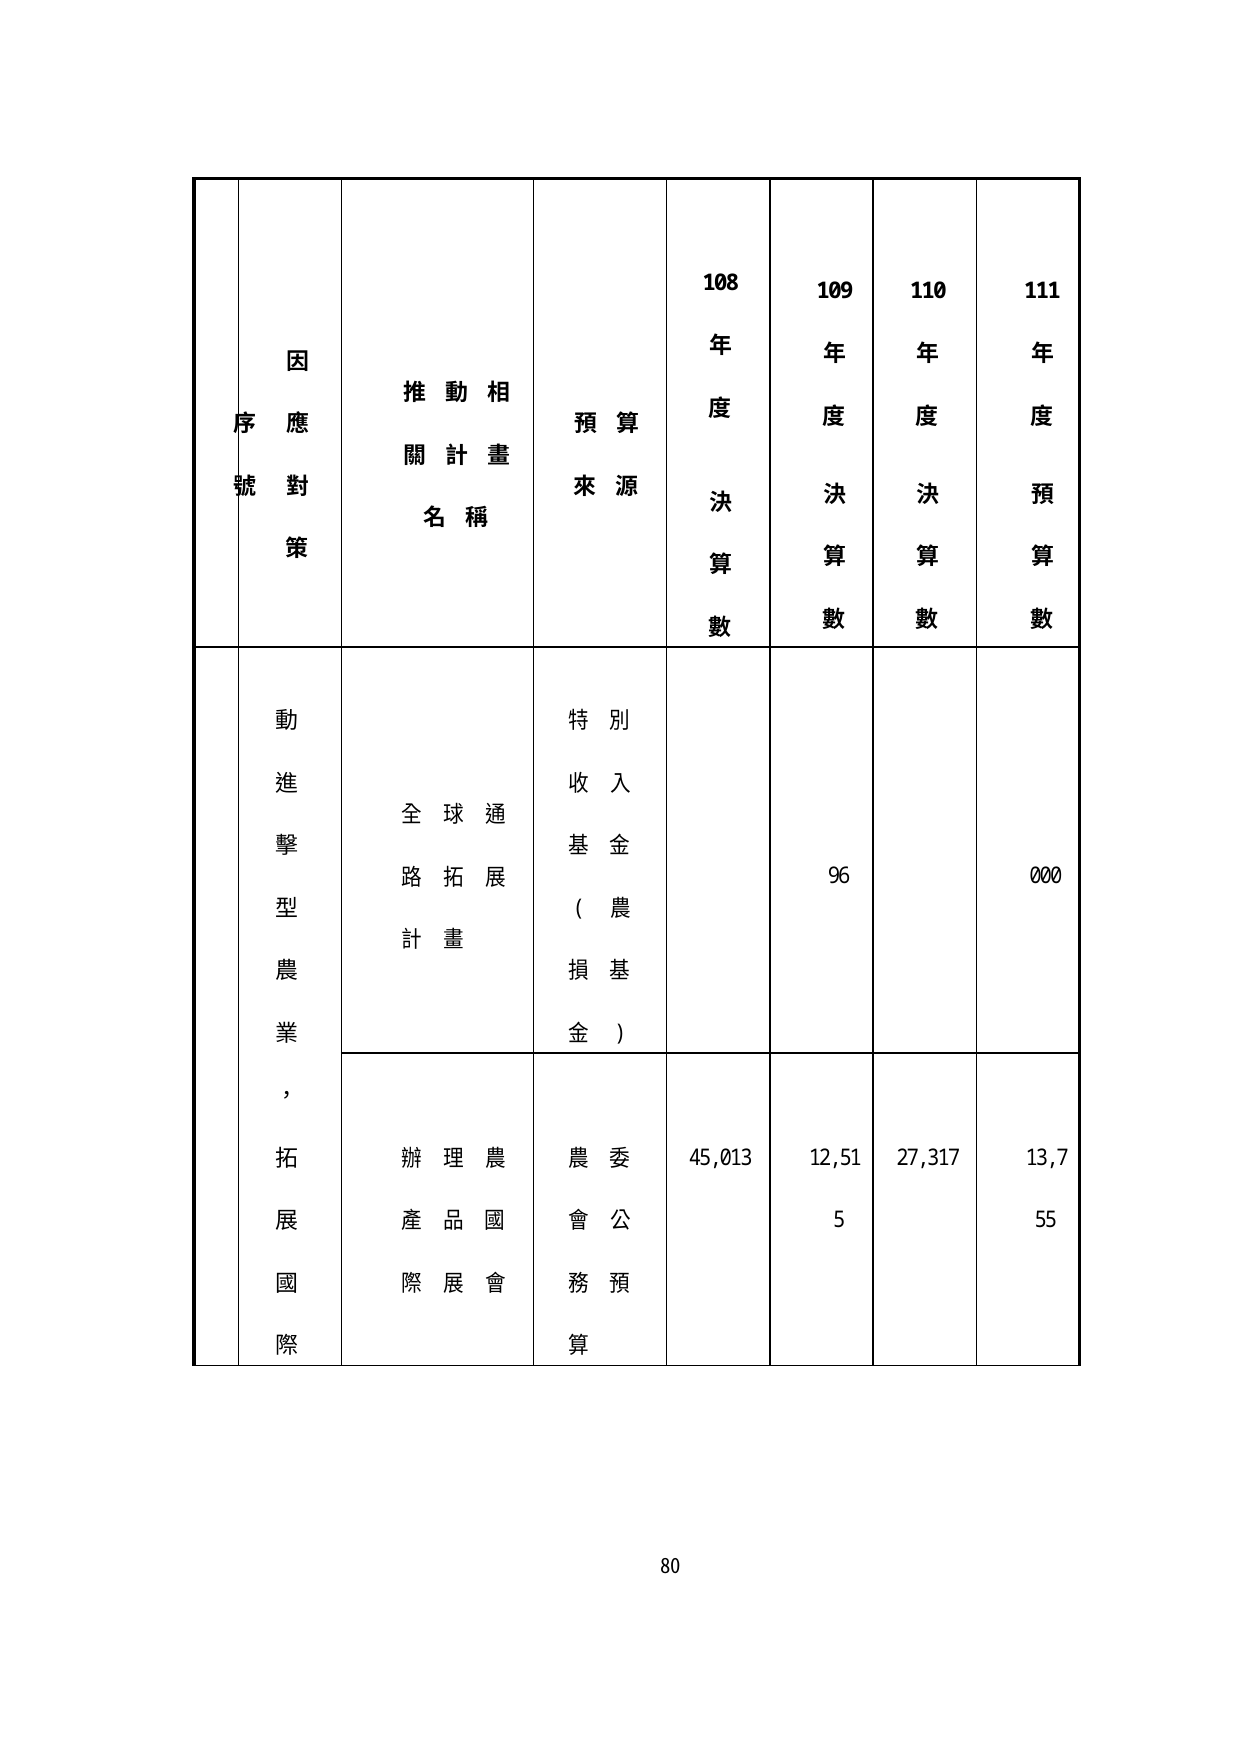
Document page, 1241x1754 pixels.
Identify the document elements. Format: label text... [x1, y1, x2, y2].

table_cell 12,515 [771, 1054, 872, 1365]
table_cell 27,317 [874, 1054, 976, 1365]
table_cell 13,755 [977, 1054, 1078, 1365]
table_cell 農委會公務預算 [534, 1054, 666, 1365]
table_cell [874, 648, 976, 1052]
table_cell 辦理農產品國際展會 [342, 1054, 533, 1365]
table_header 因應對策 [239, 180, 341, 646]
table_cell 推動進擊型農業，拓展國際市場 [239, 648, 341, 1365]
table_cell 45,013 [667, 1054, 769, 1365]
table_header 108年度 決算數 [667, 180, 769, 646]
table_cell 000 [977, 648, 1078, 1052]
table_cell 特別收入基金(農損基金) [534, 648, 666, 1052]
table_header 110年度 決算數 [874, 180, 976, 646]
table_header 111年度 預算數 [977, 180, 1078, 646]
table_header 預算來源 [534, 180, 666, 646]
table_header 109年度 決算數 [771, 180, 872, 646]
table_cell 全球通路拓展計畫 [342, 648, 533, 1052]
table_cell [667, 648, 769, 1052]
table_cell 96 [771, 648, 872, 1052]
table_header 序號 [196, 180, 238, 646]
table_cell [196, 648, 238, 1365]
table_header 推動相關計畫名稱 [342, 180, 533, 646]
